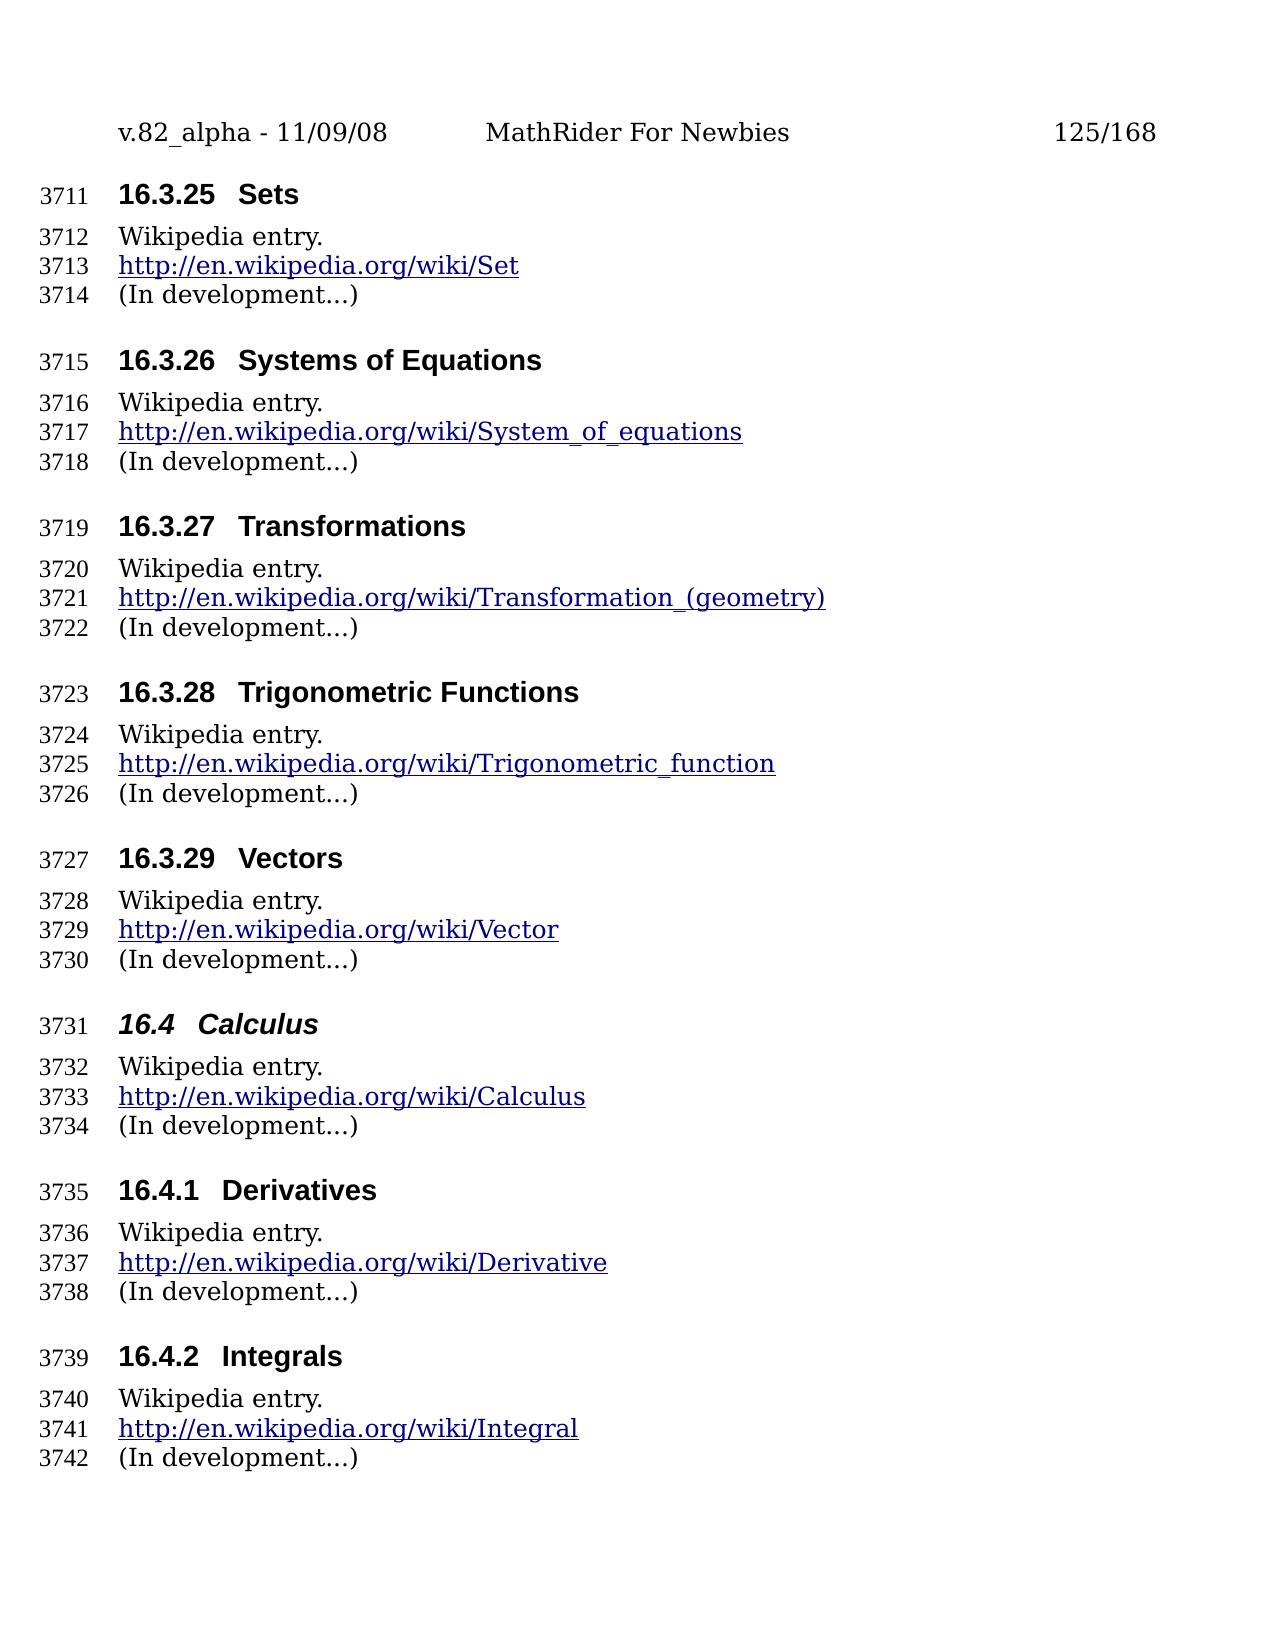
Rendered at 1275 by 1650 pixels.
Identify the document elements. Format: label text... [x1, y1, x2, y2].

text (In development...) [118, 447, 1157, 476]
text http://en.wikipedia.org/wiki/Derivative [118, 1248, 1157, 1277]
text http://en.wikipedia.org/wiki/Integral [118, 1414, 1157, 1443]
text Wikipedia entry. [118, 886, 1157, 916]
text Wikipedia entry. [118, 1218, 1157, 1248]
subtitle Trigonometric Functions [118, 675, 1157, 708]
text (In development...) [118, 1111, 1157, 1140]
text (In development...) [118, 945, 1157, 974]
subtitle Systems of Equations [118, 343, 1157, 376]
text http://en.wikipedia.org/wiki/System_of_equations [118, 417, 1157, 447]
text Wikipedia entry. [118, 388, 1157, 417]
subtitle Transformations [118, 509, 1157, 542]
text http://en.wikipedia.org/wiki/Transformation_(geometry) [118, 583, 1157, 613]
text (In development...) [118, 1277, 1157, 1306]
subtitle Vectors [118, 841, 1157, 874]
text Wikipedia entry. [118, 222, 1157, 251]
text http://en.wikipedia.org/wiki/Calculus [118, 1082, 1157, 1111]
text Wikipedia entry. [118, 1052, 1157, 1082]
subtitle Calculus [118, 1007, 1157, 1041]
text (In development...) [118, 1443, 1157, 1472]
subtitle Sets [118, 177, 1157, 210]
text http://en.wikipedia.org/wiki/Set [118, 251, 1157, 281]
subtitle Integrals [118, 1339, 1157, 1373]
text http://en.wikipedia.org/wiki/Trigonometric_function [118, 749, 1157, 779]
text (In development...) [118, 779, 1157, 808]
text Wikipedia entry. [118, 554, 1157, 583]
text http://en.wikipedia.org/wiki/Vector [118, 916, 1157, 945]
text (In development...) [118, 613, 1157, 642]
text (In development...) [118, 281, 1157, 310]
subtitle Derivatives [118, 1173, 1157, 1207]
text Wikipedia entry. [118, 720, 1157, 749]
text Wikipedia entry. [118, 1384, 1157, 1414]
